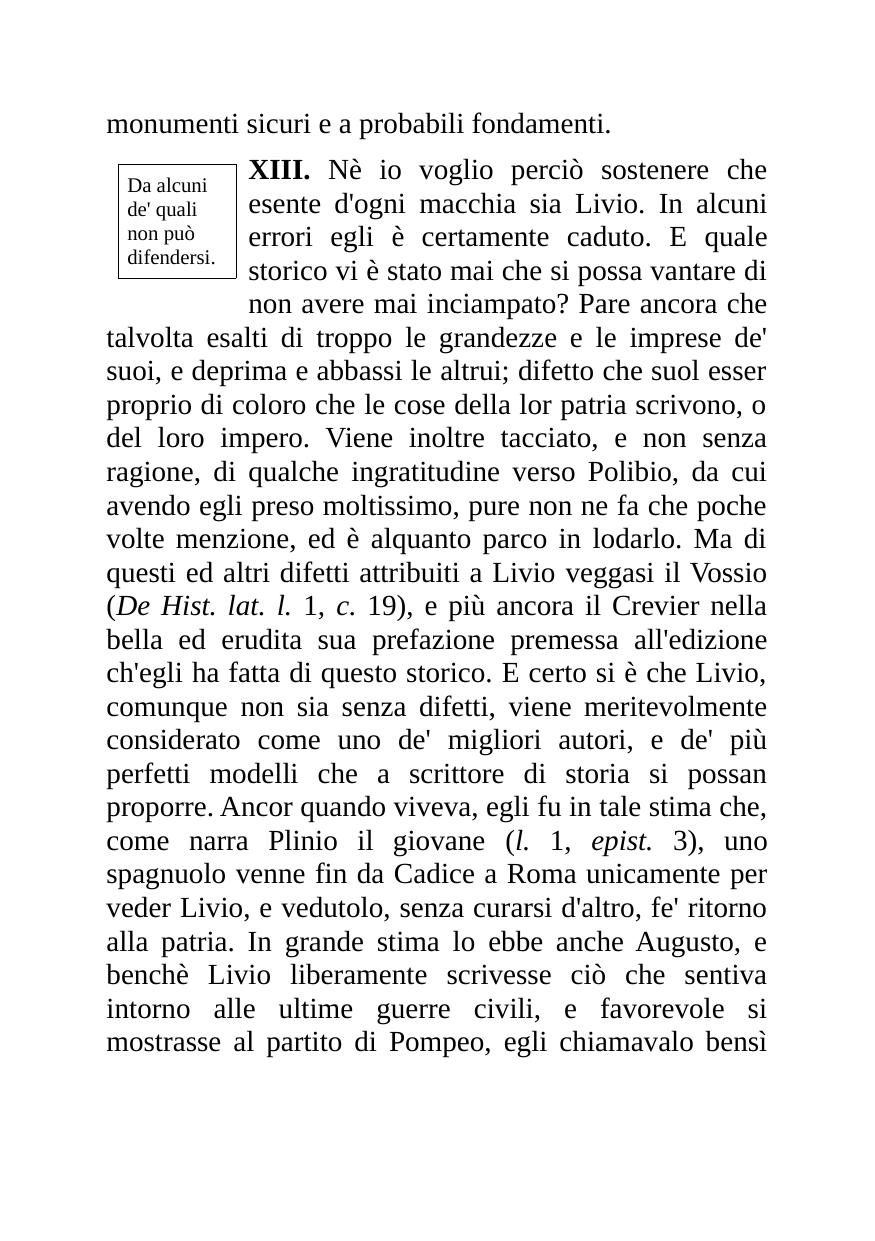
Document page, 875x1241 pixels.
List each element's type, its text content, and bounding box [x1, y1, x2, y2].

text XIII. Nè io voglio perciò sostenere che esente d'ogni macchia sia Livio. In alcuni errori egli è certamente caduto. E quale storico vi è stato mai che si possa vantare di non avere mai inciampato? Pare ancora che talvolta esalti di troppo le grandezze e le imprese de' suoi, e deprima e abbassi le altrui; difetto che suol esser proprio di coloro che le cose della lor patria scrivono, o del loro impero. Viene inoltre tacciato, e non senza ragione, di qualche ingratitudine verso Polibio, da cui avendo egli preso moltissimo, pure non ne fa che poche volte menzione, ed è alquanto parco in lodarlo. Ma di questi ed altri difetti attribuiti a Livio veggasi il Vossio (De Hist. lat. l. 1, c. 19), e più ancora il Crevier nella bella ed erudita sua prefazione premessa all'edizione ch'egli ha fatta di questo storico. E certo si è che Livio, comunque non sia senza difetti, viene meritevolmente considerato come uno de' migliori autori, e de' più perfetti modelli che a scrittore di storia si possan proporre. Ancor quando viveva, egli fu in tale stima che, come narra Plinio il giovane (l. 1, epist. 3), uno spagnuolo venne fin da Cadice a Roma unicamente per veder Livio, e vedutolo, senza curarsi d'altro, fe' ritorno alla patria. In grande stima lo ebbe anche Augusto, e benchè Livio liberamente scrivesse ciò che sentiva intorno alle ultime guerre civili, e favorevole si mostrasse al partito di Pompeo, egli chiamavalo bensì [106, 152, 768, 1058]
text monumenti sicuri e a probabili fondamenti. [106, 106, 768, 140]
text Da alcuni de' quali non può difendersi. [127, 173, 227, 269]
